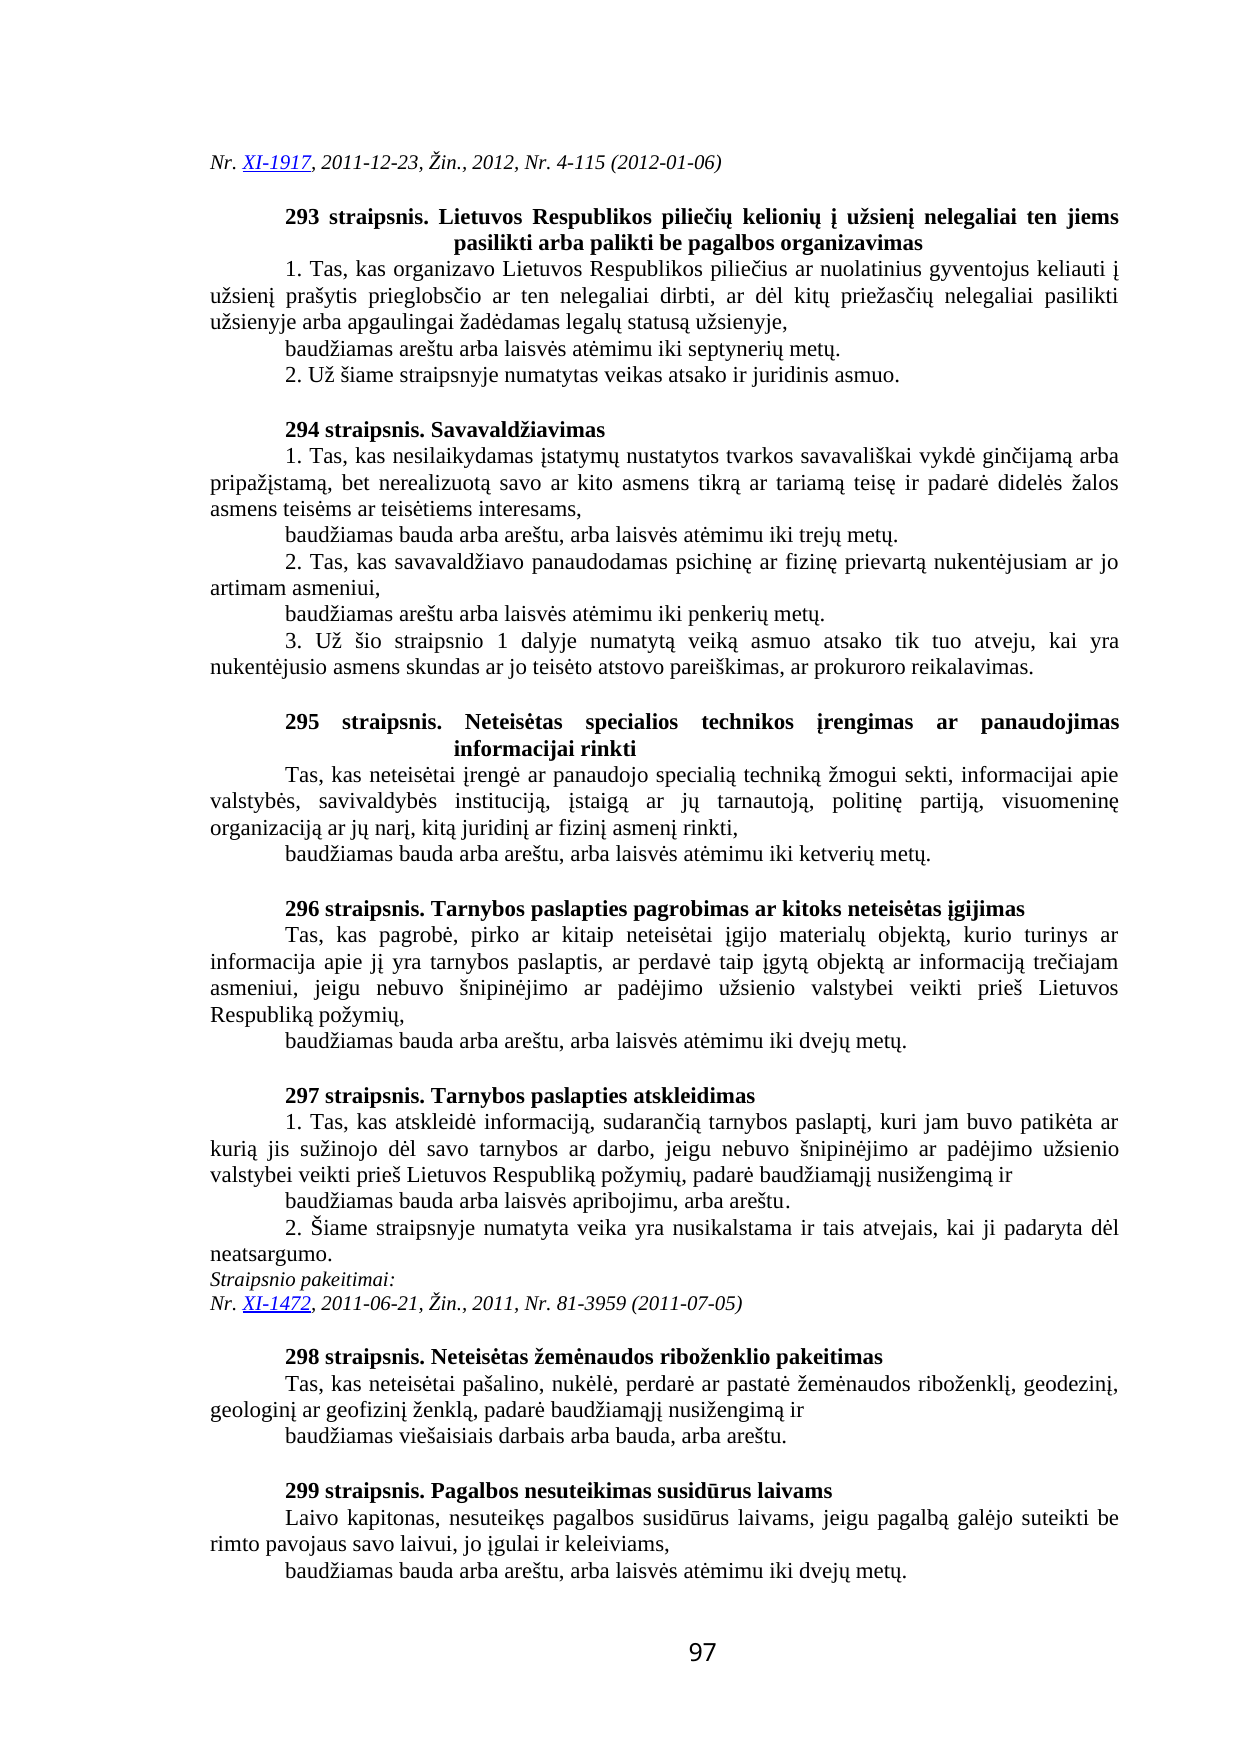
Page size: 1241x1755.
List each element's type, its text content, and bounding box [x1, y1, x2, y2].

text baudžiamas bauda arba areštu, arba laisvės atėmimu iki ketverių metų. [210, 840, 1120, 866]
text 1. Tas, kas atskleidė informaciją, sudarančią tarnybos paslaptį, kuri jam buvo patikėta ar kurią jis sužinojo dėl savo tarnybos ar darbo, jeigu nebuvo šnipinėjimo ar padėjimo užsienio valstybei veikti prieš Lietuvos Respubliką požymių, padarė baudžiamąjį nusižengimą ir [210, 1108, 1120, 1187]
text 298 straipsnis. Neteisėtas žemėnaudos riboženklio pakeitimas [210, 1343, 1120, 1370]
text 3. Už šio straipsnio 1 dalyje numatytą veiką asmuo atsako tik tuo atveju, kai yra nukentėjusio asmens skundas ar jo teisėto atstovo pareiškimas, ar prokuroro reikalavimas. [210, 627, 1120, 679]
text Straipsnio pakeitimai: [210, 1267, 1120, 1291]
text Tas, kas neteisėtai pašalino, nukėlė, perdarė ar pastatė žemėnaudos riboženklį, geodezinį, geologinį ar geofizinį ženklą, padarė baudžiamąjį nusižengimą ir [210, 1370, 1120, 1422]
text 296 straipsnis. Tarnybos paslapties pagrobimas ar kitoks neteisėtas įgijimas [285, 895, 1120, 922]
text baudžiamas areštu arba laisvės atėmimu iki penkerių metų. [210, 601, 1120, 627]
text 1. Tas, kas nesilaikydamas įstatymų nustatytos tvarkos savavališkai vykdė ginčijamą arba pripažįstamą, bet nerealizuotą savo ar kito asmens tikrą ar tariamą teisę ir padarė didelės žalos asmens teisėms ar teisėtiems interesams, [210, 442, 1120, 521]
text 2. Šiame straipsnyje numatyta veika yra nusikalstama ir tais atvejais, kai ji padaryta dėl neatsargumo. [210, 1214, 1120, 1267]
text 2. Tas, kas savavaldžiavo panaudodamas psichinę ar fizinę prievartą nukentėjusiam ar jo artimam asmeniui, [210, 548, 1120, 601]
text Nr. XI-1472, 2011-06-21, Žin., 2011, Nr. 81-3959 (2011-07-05) [210, 1291, 1120, 1315]
text 297 straipsnis. Tarnybos paslapties atskleidimas [210, 1082, 1120, 1108]
text Tas, kas neteisėtai įrengė ar panaudojo specialią techniką žmogui sekti, informacijai apie valstybės, savivaldybės instituciją, įstaigą ar jų tarnautoją, politinę partiją, visuomeninę organizaciją ar jų narį, kitą juridinį ar fizinį asmenį rinkti, [210, 761, 1120, 840]
text baudžiamas areštu arba laisvės atėmimu iki septynerių metų. [210, 334, 1120, 361]
text baudžiamas bauda arba areštu, arba laisvės atėmimu iki dvejų metų. [210, 1557, 1120, 1583]
text baudžiamas bauda arba areštu, arba laisvės atėmimu iki trejų metų. [210, 521, 1120, 548]
text baudžiamas viešaisiais darbais arba bauda, arba areštu. [210, 1422, 1120, 1449]
text Nr. XI-1917, 2011-12-23, Žin., 2012, Nr. 4-115 (2012-01-06) [210, 150, 1120, 174]
text 299 straipsnis. Pagalbos nesuteikimas susidūrus laivams [210, 1478, 1120, 1504]
text 1. Tas, kas organizavo Lietuvos Respublikos piliečius ar nuolatinius gyventojus keliauti į užsienį prašytis prieglobsčio ar ten nelegaliai dirbti, ar dėl kitų priežasčių nelegaliai pasilikti užsienyje arba apgaulingai žadėdamas legalų statusą užsienyje, [210, 256, 1120, 334]
text 293 straipsnis. Lietuvos Respublikos piliečių kelionių į užsienį nelegaliai ten jiems pasilikti arba palikti be pagalbos organizavimas [285, 203, 1120, 256]
text 294 straipsnis. Savavaldžiavimas [210, 416, 1120, 442]
text Tas, kas pagrobė, pirko ar kitaip neteisėtai įgijo materialų objektą, kurio turinys ar informacija apie jį yra tarnybos paslaptis, ar perdavė taip įgytą objektą ar informaciją trečiajam asmeniui, jeigu nebuvo šnipinėjimo ar padėjimo užsienio valstybei veikti prieš Lietuvos Respubliką požymių, [210, 922, 1120, 1027]
text baudžiamas bauda arba areštu, arba laisvės atėmimu iki dvejų metų. [210, 1027, 1120, 1053]
text 295 straipsnis. Neteisėtas specialios technikos įrengimas ar panaudojimas informacijai rinkti [285, 708, 1120, 761]
text Laivo kapitonas, nesuteikęs pagalbos susidūrus laivams, jeigu pagalbą galėjo suteikti be rimto pavojaus savo laivui, jo įgulai ir keleiviams, [210, 1504, 1120, 1557]
text baudžiamas bauda arba laisvės apribojimu, arba areštu. [210, 1187, 1120, 1214]
text 2. Už šiame straipsnyje numatytas veikas atsako ir juridinis asmuo. [210, 361, 1120, 387]
